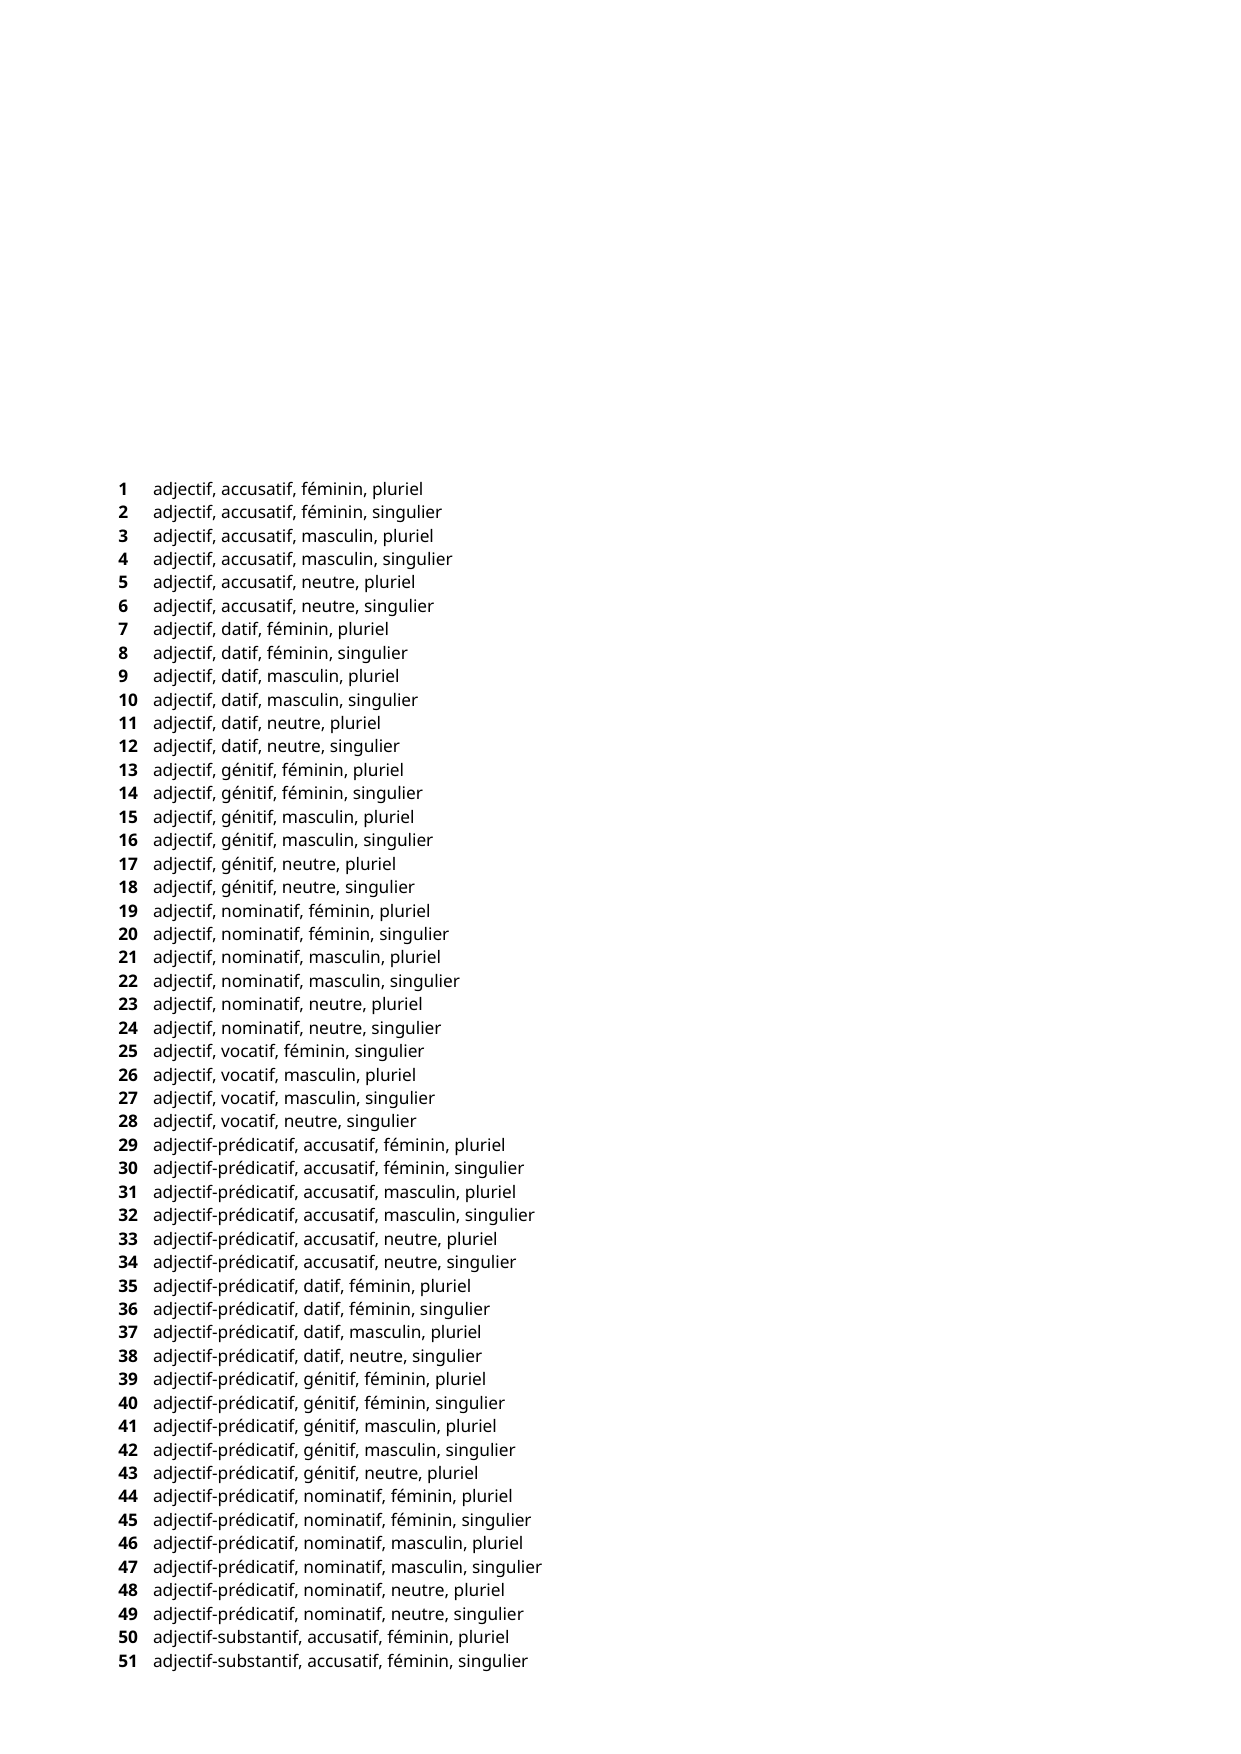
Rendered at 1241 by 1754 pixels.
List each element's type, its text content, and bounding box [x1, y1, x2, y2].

table_cell 34 [118, 1250, 153, 1274]
table_cell 24 [118, 1016, 153, 1039]
table_cell 4 [118, 547, 153, 571]
table_cell 38 [118, 1344, 153, 1367]
table_cell 31 [118, 1180, 153, 1203]
table_cell adjectif-prédicatif, accusatif, féminin, singulier [153, 1156, 1240, 1180]
table_cell adjectif-prédicatif, datif, féminin, pluriel [153, 1274, 1240, 1297]
table_cell adjectif, génitif, féminin, singulier [153, 781, 1240, 805]
table_cell 19 [118, 899, 153, 922]
table_cell 30 [118, 1156, 153, 1180]
table_cell 43 [118, 1461, 153, 1484]
table_cell 47 [118, 1555, 153, 1578]
table_header adjectif, accusatif, féminin, pluriel [153, 477, 1240, 500]
table_cell adjectif, datif, neutre, pluriel [153, 711, 1240, 734]
table_cell 26 [118, 1063, 153, 1086]
table_cell adjectif, datif, masculin, pluriel [153, 664, 1240, 688]
table_cell adjectif, nominatif, neutre, pluriel [153, 993, 1240, 1016]
table_cell 13 [118, 758, 153, 781]
table_cell adjectif, nominatif, féminin, pluriel [153, 899, 1240, 922]
table_cell 29 [118, 1133, 153, 1156]
table_cell adjectif, accusatif, neutre, pluriel [153, 571, 1240, 594]
table_cell 44 [118, 1485, 153, 1508]
table_cell 16 [118, 828, 153, 852]
table_cell 35 [118, 1274, 153, 1297]
table_cell 33 [118, 1227, 153, 1250]
table_cell adjectif-prédicatif, génitif, masculin, pluriel [153, 1414, 1240, 1438]
table_cell 40 [118, 1391, 153, 1414]
table_cell adjectif-prédicatif, nominatif, neutre, singulier [153, 1602, 1240, 1625]
table_cell 32 [118, 1203, 153, 1227]
table_cell adjectif, nominatif, neutre, singulier [153, 1016, 1240, 1039]
table_cell adjectif, nominatif, masculin, singulier [153, 969, 1240, 992]
table_cell adjectif-prédicatif, nominatif, masculin, singulier [153, 1555, 1240, 1578]
table_cell adjectif-substantif, accusatif, féminin, pluriel [153, 1625, 1240, 1649]
table_cell adjectif-prédicatif, accusatif, féminin, pluriel [153, 1133, 1240, 1156]
table_cell 2 [118, 500, 153, 524]
table_cell 17 [118, 852, 153, 875]
table_cell adjectif, vocatif, neutre, singulier [153, 1110, 1240, 1133]
table_cell 6 [118, 594, 153, 617]
table_cell adjectif, datif, neutre, singulier [153, 735, 1240, 758]
table_cell 27 [118, 1086, 153, 1109]
table_cell adjectif, accusatif, neutre, singulier [153, 594, 1240, 617]
table_cell adjectif-prédicatif, datif, féminin, singulier [153, 1297, 1240, 1321]
table_cell adjectif-prédicatif, génitif, féminin, singulier [153, 1391, 1240, 1414]
table_cell 9 [118, 664, 153, 688]
table_cell adjectif-prédicatif, datif, masculin, pluriel [153, 1321, 1240, 1344]
table_cell adjectif, nominatif, féminin, singulier [153, 922, 1240, 946]
table_cell 8 [118, 641, 153, 664]
table_cell adjectif, nominatif, masculin, pluriel [153, 946, 1240, 969]
table_header 1 [118, 477, 153, 500]
table_cell 21 [118, 946, 153, 969]
table_cell adjectif-prédicatif, nominatif, neutre, pluriel [153, 1578, 1240, 1602]
table_cell 39 [118, 1368, 153, 1391]
table_cell 50 [118, 1625, 153, 1649]
table_cell 46 [118, 1531, 153, 1555]
table_cell adjectif, vocatif, féminin, singulier [153, 1039, 1240, 1063]
table_cell adjectif, accusatif, masculin, singulier [153, 547, 1240, 571]
table_cell 3 [118, 524, 153, 547]
table_cell 42 [118, 1438, 153, 1461]
table_cell 10 [118, 688, 153, 711]
table_cell adjectif, génitif, masculin, singulier [153, 828, 1240, 852]
table_cell adjectif, datif, masculin, singulier [153, 688, 1240, 711]
table_cell 22 [118, 969, 153, 992]
table_cell adjectif-substantif, accusatif, féminin, singulier [153, 1649, 1240, 1672]
table_cell adjectif-prédicatif, accusatif, neutre, singulier [153, 1250, 1240, 1274]
table_cell 20 [118, 922, 153, 946]
table_cell adjectif, datif, féminin, pluriel [153, 618, 1240, 641]
table_cell 49 [118, 1602, 153, 1625]
table_cell 5 [118, 571, 153, 594]
table_cell adjectif, génitif, masculin, pluriel [153, 805, 1240, 828]
table_cell adjectif-prédicatif, datif, neutre, singulier [153, 1344, 1240, 1367]
table_cell adjectif, vocatif, masculin, singulier [153, 1086, 1240, 1109]
table_cell 18 [118, 875, 153, 899]
table_cell 12 [118, 735, 153, 758]
table_cell 51 [118, 1649, 153, 1672]
table_cell adjectif, génitif, féminin, pluriel [153, 758, 1240, 781]
table_cell adjectif, génitif, neutre, pluriel [153, 852, 1240, 875]
table_cell 14 [118, 781, 153, 805]
table_cell 45 [118, 1508, 153, 1531]
table_cell adjectif-prédicatif, génitif, féminin, pluriel [153, 1368, 1240, 1391]
table_cell adjectif-prédicatif, nominatif, féminin, singulier [153, 1508, 1240, 1531]
table_cell adjectif-prédicatif, nominatif, masculin, pluriel [153, 1531, 1240, 1555]
table_cell 41 [118, 1414, 153, 1438]
table_cell 48 [118, 1578, 153, 1602]
table_cell adjectif-prédicatif, accusatif, masculin, singulier [153, 1203, 1240, 1227]
text 1 Καὶ79Et ἔδειξέν586montra μοι420à moi ποταμὸν313fleuve ὕδατος327de eau ζωῆς323de vie λαμπρὸν53brillant ὡς80comme κρύσταλλον,313cristal, ἐκπορευόμενον849se allant au dehors ἐκ550hors τοῦ97de le θρόνου325de trône τοῦ97de le θεοῦ325de Dieu καὶ79et τοῦ99de le ἀρνίου.327de petit agneau. 2 ἐν549en μέσῳ61à au milieu τῆς95de la πλατείας323de place αὐτῆς462de elle καὶ79et τοῦ97de le ποταμοῦ325de fleuve ἐντεῦθεν77d'ici καὶ79et ἐκεῖθεν77de là ξύλον333bois ζωῆς323de vie ποιοῦν842faisant καρποὺς312fruits δώδεκα,178douze, κατὰ548selon μῆνα313mois ἕκαστον269chacun ἀποδιδούς824redonnant τοὺς84les καρποὺς312fruits αὐτοῦ,466de lui, καὶ79et τὰ104les φύλλα332feuilles τοῦ99de le ξύλου327de bois εἰς548envers θεραπείαν311thérapie τῶν98de les ἐθνῶν.326de ethnies. 3 καὶ79et πᾶν289tout κατάθεμα333anathème de haut en bas οὐκ77non ἔσται612se sera ἔτι.77encore. καὶ79et ὁ103le θρόνος331trône τοῦ97de le θεοῦ325de Dieu καὶ79et τοῦ99de le ἀρνίου327de petit agneau ἐν549en αὐτῇ456à elle ἔσται,612se sera, καὶ79et οἱ102les δοῦλοι330mâles esclaves αὐτοῦ464de lui λατρεύσουσιν605adoreront αὐτῷ458à lui 4 καὶ79et ὄψονται611se verront τὸ87le πρόσωπον315face αὐτοῦ,464de lui, καὶ79et τὸ105le ὄνομα333nom αὐτοῦ464de lui ἐπὶ550sur τῶν98de les μετώπων326de fronts αὐτῶν.463de eux. 5 καὶ79et νὺξ329nuit οὐκ77non ἔσται612se sera ἔτι77encore καὶ79et οὐκ77non ἔχουσιν667ont χρείαν311besoin φωτὸς327de lumière λύχνου325de chandelle καὶ79et φωτὸς327de lumière ἡλίου,325de soleil, ὅτι80en ce que κύριος331Maître ὁ103le θεὸς331Dieu φωτιεῖ606illuminera ἐπ᾽548sur αὐτούς,451eux, καὶ79et βασιλεύσουσιν605seront rois εἰς548envers τοὺς84les αἰῶνας312ères τῶν96de les αἰώνων.324de ères. 6 Καὶ79Et εἶπέν586dit μοι·420à moi· οὗτοι155ceux-ci οἱ102les λόγοι330discours πιστοὶ70croyables καὶ79et ἀληθινοί,70véritables, καὶ79et ὁ103le κύριος331Maître ὁ103le θεὸς331Dieu τῶν98de les πνευμάτων326de souffles τῶν96de les προφητῶν324de prophètes ἀπέστειλεν586envoya τὸν85le ἄγγελον313messager αὐτοῦ464de lui δεῖξαι681montrer τοῖς90à les δούλοις318à mâles esclaves αὐτοῦ464de lui ἃ481lesquels δεῖ668attache de lien γενέσθαι682se devenir ἐν549en τάχει.321à vitesse. 7 καὶ79et ἰδοὺ306voici ἔρχομαι670je me viens ταχύ.77promptement. μακάριος47bienheureux ὁ364celui τηρῶν840gardant τοὺς84les λόγους312discours τῆς95de la προφητείας323de prophétie τοῦ99de le βιβλίου327de papier de bible τούτου.152de ce-ci. 8 Κἀγὼ431Et moi Ἰωάννης331Ioannes ὁ364celui βλέπων840regardant καὶ79et ἀκούων840écoutant ταῦτα.347ces-ci. καὶ79et ὅτε80lorsque ἤκουσα582j'écoutai καὶ79et ἔβλεψα,582je regardai, ἔπεσα582je tombai προσκυνῆσαι681prosterner vers ἔμπροσθεν552en devers τῶν96de les ποδῶν324de pieds τοῦ97de le ἀγγέλου325de messager τοῦ358de celui δεικνύοντός834de montrant μοι420à moi ταῦτα.347ces-ci. 9 καὶ79et λέγει668dit μοι·420à moi· ὅρα570vois μή·77ne pas· σύνδουλός331co-esclave σού442de toi εἰμι664je suis καὶ79et τῶν96de les ἀδελφῶν324de frères σου442de toi τῶν96de les προφητῶν324de prophètes καὶ79et τῶν357de ceux τηρούντων833de gardants τοὺς84les λόγους312discours τοῦ99de le βιβλίου327de papier de bible τούτου·152de ce-ci· τῷ91à le θεῷ319à Dieu προσκύνησον.554prosterne vers. 10 Καὶ79Et λέγει668dit μοι·420à moi· μὴ77ne pas σφραγίσῃς897que tu scelles τοὺς84les λόγους312discours τῆς95de la προφητείας323de prophétie τοῦ99de le βιβλίου327de papier de bible τούτου,152de ce-ci, ὁ103le καιρὸς331moment γὰρ79car ἐγγύς77proche ἐστιν.668est. 11 ὁ364celui ἀδικῶν840faisant injustice ἀδικησάτω556fasse injustice ἔτι77encore καὶ79et ὁ103le ῥυπαρὸς71sale ῥυπανθήτω565soit sali ἔτι,77encore, καὶ79et ὁ103le δίκαιος71juste δικαιοσύνην311justice ποιησάτω556fasse ἔτι77encore καὶ79et ὁ103le ἅγιος71saint ἁγιασθήτω565soit sanctifié ἔτι.77encore. 12 Ἰδοὺ306Voici ἔρχομαι670je me viens ταχύ,77promptement, καὶ79et ὁ103le μισθός331salaire μου424de moi μετ᾽550avec ἐμοῦ424de moi ἀποδοῦναι681redonner ἑκάστῳ378à chacun ὡς80comme τὸ105le ἔργον333travail ἐστὶν668est αὐτοῦ.464de lui. 13 ἐγὼ431moi τὸ105le ἄλφα333Alpha καὶ79et τὸ105le ὦ,333Oméga, ὁ103le πρῶτος71premier καὶ79et ὁ103le ἔσχατος,71dernier, ἡ101la ἀρχὴ329origine καὶ79et τὸ105le τέλος.333achèvement. 14 Μακάριοι46Bienheureux οἱ363ceux πλύνοντες839rinçants τὰς82les στολὰς310longues robes αὐτῶν,463de eux, ἵνα80afin que ἔσται612se sera ἡ101la ἐξουσία329autorité αὐτῶν463de eux ἐπὶ548sur τὸ87le ξύλον315bois τῆς95de la ζωῆς323de vie καὶ79et τοῖς90à les πυλῶσιν318à portails εἰσέλθωσιν898que viennent à l'intérieur εἰς548envers τὴν83la πόλιν.311cité. 15 ἔξω77au-dehors οἱ102les κύνες330chiens καὶ79et οἱ102les φάρμακοι330pharmacés καὶ79et οἱ102les πόρνοι330pornos καὶ79et οἱ102les φονεῖς330meurtriers καὶ79et οἱ102les εἰδωλολάτραι330idolâtres καὶ79et πᾶς390tout φιλῶν840affectionnant καὶ79et ποιῶν840faisant ψεῦδος.315mensonge. 16 Ἐγὼ431Moi Ἰησοῦς331Iésous ἔπεμψα582je mandai τὸν85le ἄγγελόν313messager μου424de moi μαρτυρῆσαι681témoigner ὑμῖν438à vous ταῦτα347ces-ci ἐπὶ549sur ταῖς88à les ἐκκλησίαις.316à églises. ἐγώ431moi εἰμι664je suis ἡ101la ῥίζα329racine καὶ79et τὸ105le γένος333genre Δαυίδ,325de Dauid, ὁ103le ἀστὴρ331étoile ὁ103le λαμπρὸς22brillant ὁ103le πρωϊνός.22matinal. 17 Καὶ79Et τὸ105le πνεῦμα333souffle καὶ79et ἡ101la νύμφη329épouse λέγουσιν·667disent· ἔρχου.574te viens. καὶ79et ὁ364celui ἀκούων840écoutant εἰπάτω·556dise· ἔρχου.574te viens. καὶ79et ὁ364celui διψῶν840ayant soif ἐρχέσθω,576se vienne, ὁ364celui θέλων840voulant λαβέτω556prenne ὕδωρ315eau ζωῆς323de vie δωρεάν.77gratuitement. 18 Μαρτυρῶ664Je témoigne ἐγὼ431moi παντὶ378à tout τῷ352à celui ἀκούοντι828à écoutant τοὺς84les λόγους312discours τῆς95de la προφητείας323de prophétie τοῦ99de le βιβλίου327de papier de bible τούτου·152de ce-ci· ἐάν80si le cas échéant τις390un quelconque ἐπιθῇ899que surpose ἐπ᾽548sur αὐτά,453eux, ἐπιθήσει606surposera ὁ103le θεὸς331Dieu ἐπ᾽548sur αὐτὸν452lui τὰς82les πληγὰς310coups τὰς343celles γεγραμμένας793ayantes étées graphées ἐν549en τῷ93à le βιβλίῳ321à papier de bible τούτῳ,146à ce-ci, 19 καὶ79et ἐάν80si le cas échéant τις390un quelconque ἀφέλῃ899que saisisse au loin ἀπὸ550au loin τῶν96de les λόγων324de discours τοῦ99de le βιβλίου327de papier de bible τῆς95de la προφητείας323de prophétie ταύτης,148de celle-ci, ἀφελεῖ606saisira au loin ὁ103le θεὸς331Dieu τὸ87le μέρος315part αὐτοῦ464de lui ἀπὸ550au loin τοῦ99de le ξύλου327de bois τῆς95de la ζωῆς323de vie καὶ79et ἐκ550hors τῆς95de la πόλεως323de cité τῆς95de la ἁγίας14de sainte τῶν359de ces γεγραμμένων808de ayants étés graphés ἐν549en τῷ93à le βιβλίῳ321à papier de bible τούτῳ.146à ce-ci. 20 Λέγει668Dit ὁ364celui μαρτυρῶν840témoignant ταῦτα·347ces-ci· ναί,304oui, ἔρχομαι670je me viens ταχύ.77promptement. Ἀμήν,304Amen, ἔρχου574te viens κύριε337Maître Ἰησοῦ.337Iésous. 21 Ἡ101La χάρις329grâce τοῦ97de le κυρίου325de Maître Ἰησοῦ325de Iésous μετὰ550avec πάντων.280de tous. [118, 59, 1181, 459]
table_cell adjectif, vocatif, masculin, pluriel [153, 1063, 1240, 1086]
table_cell 23 [118, 993, 153, 1016]
table_cell 36 [118, 1297, 153, 1321]
table_cell adjectif-prédicatif, génitif, neutre, pluriel [153, 1461, 1240, 1484]
table_cell 7 [118, 618, 153, 641]
table_cell adjectif, datif, féminin, singulier [153, 641, 1240, 664]
table_cell adjectif-prédicatif, génitif, masculin, singulier [153, 1438, 1240, 1461]
table_cell 37 [118, 1321, 153, 1344]
table_cell 28 [118, 1110, 153, 1133]
table_cell adjectif-prédicatif, accusatif, masculin, pluriel [153, 1180, 1240, 1203]
table_cell adjectif, accusatif, masculin, pluriel [153, 524, 1240, 547]
table_cell adjectif-prédicatif, nominatif, féminin, pluriel [153, 1485, 1240, 1508]
table_cell adjectif-prédicatif, accusatif, neutre, pluriel [153, 1227, 1240, 1250]
table_cell 15 [118, 805, 153, 828]
table_cell 25 [118, 1039, 153, 1063]
table_cell 11 [118, 711, 153, 734]
table_cell adjectif, génitif, neutre, singulier [153, 875, 1240, 899]
table_cell adjectif, accusatif, féminin, singulier [153, 500, 1240, 524]
